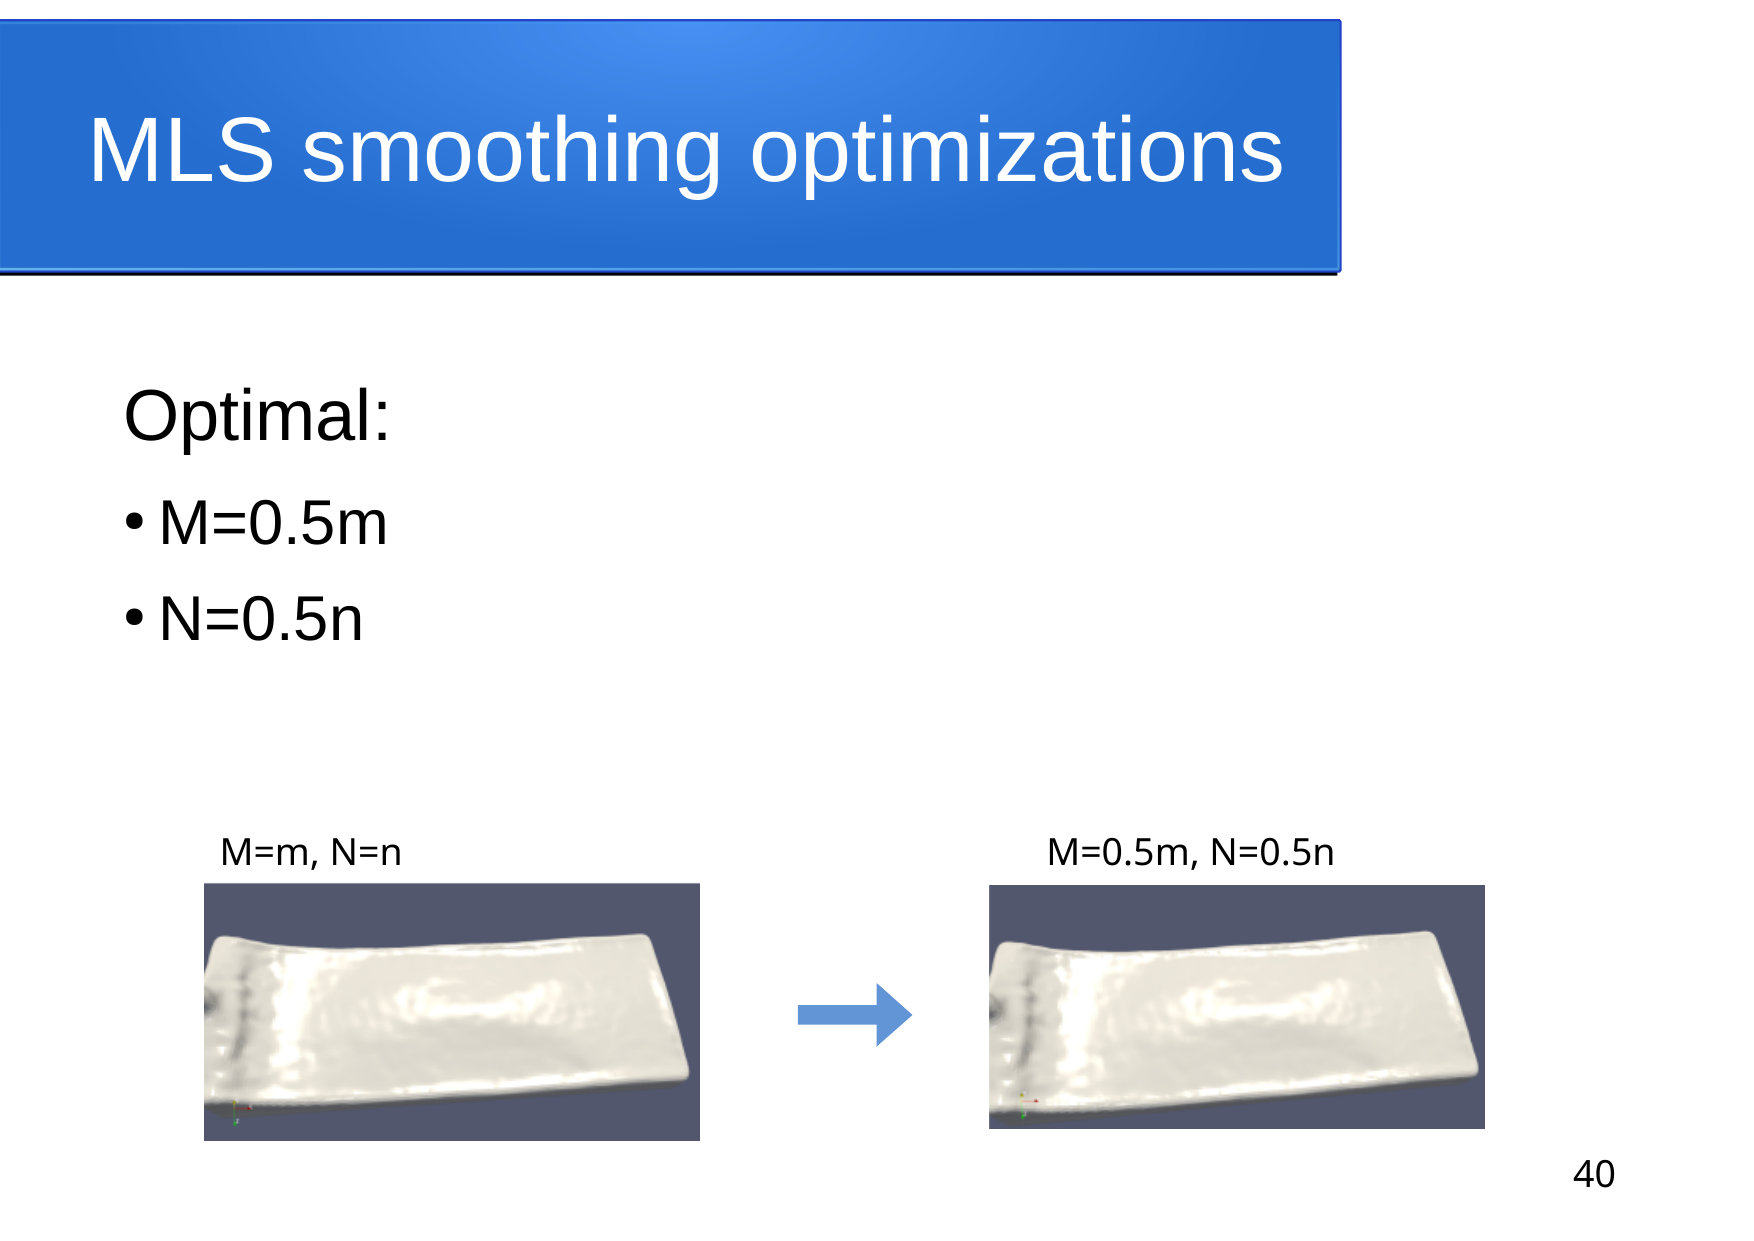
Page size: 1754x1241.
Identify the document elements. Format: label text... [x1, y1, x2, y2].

text_box [1558, 1140, 1754, 1224]
text_box M=m, N=n [204, 818, 570, 877]
text_box M=0.5m, N=0.5n [1031, 818, 1396, 877]
picture [794, 979, 916, 1051]
list Optimal: M=0.5m N=0.5n [87, 375, 1666, 719]
picture [204, 882, 700, 1141]
picture [989, 885, 1485, 1130]
title MLS smoothing optimizations [87, 38, 1455, 261]
